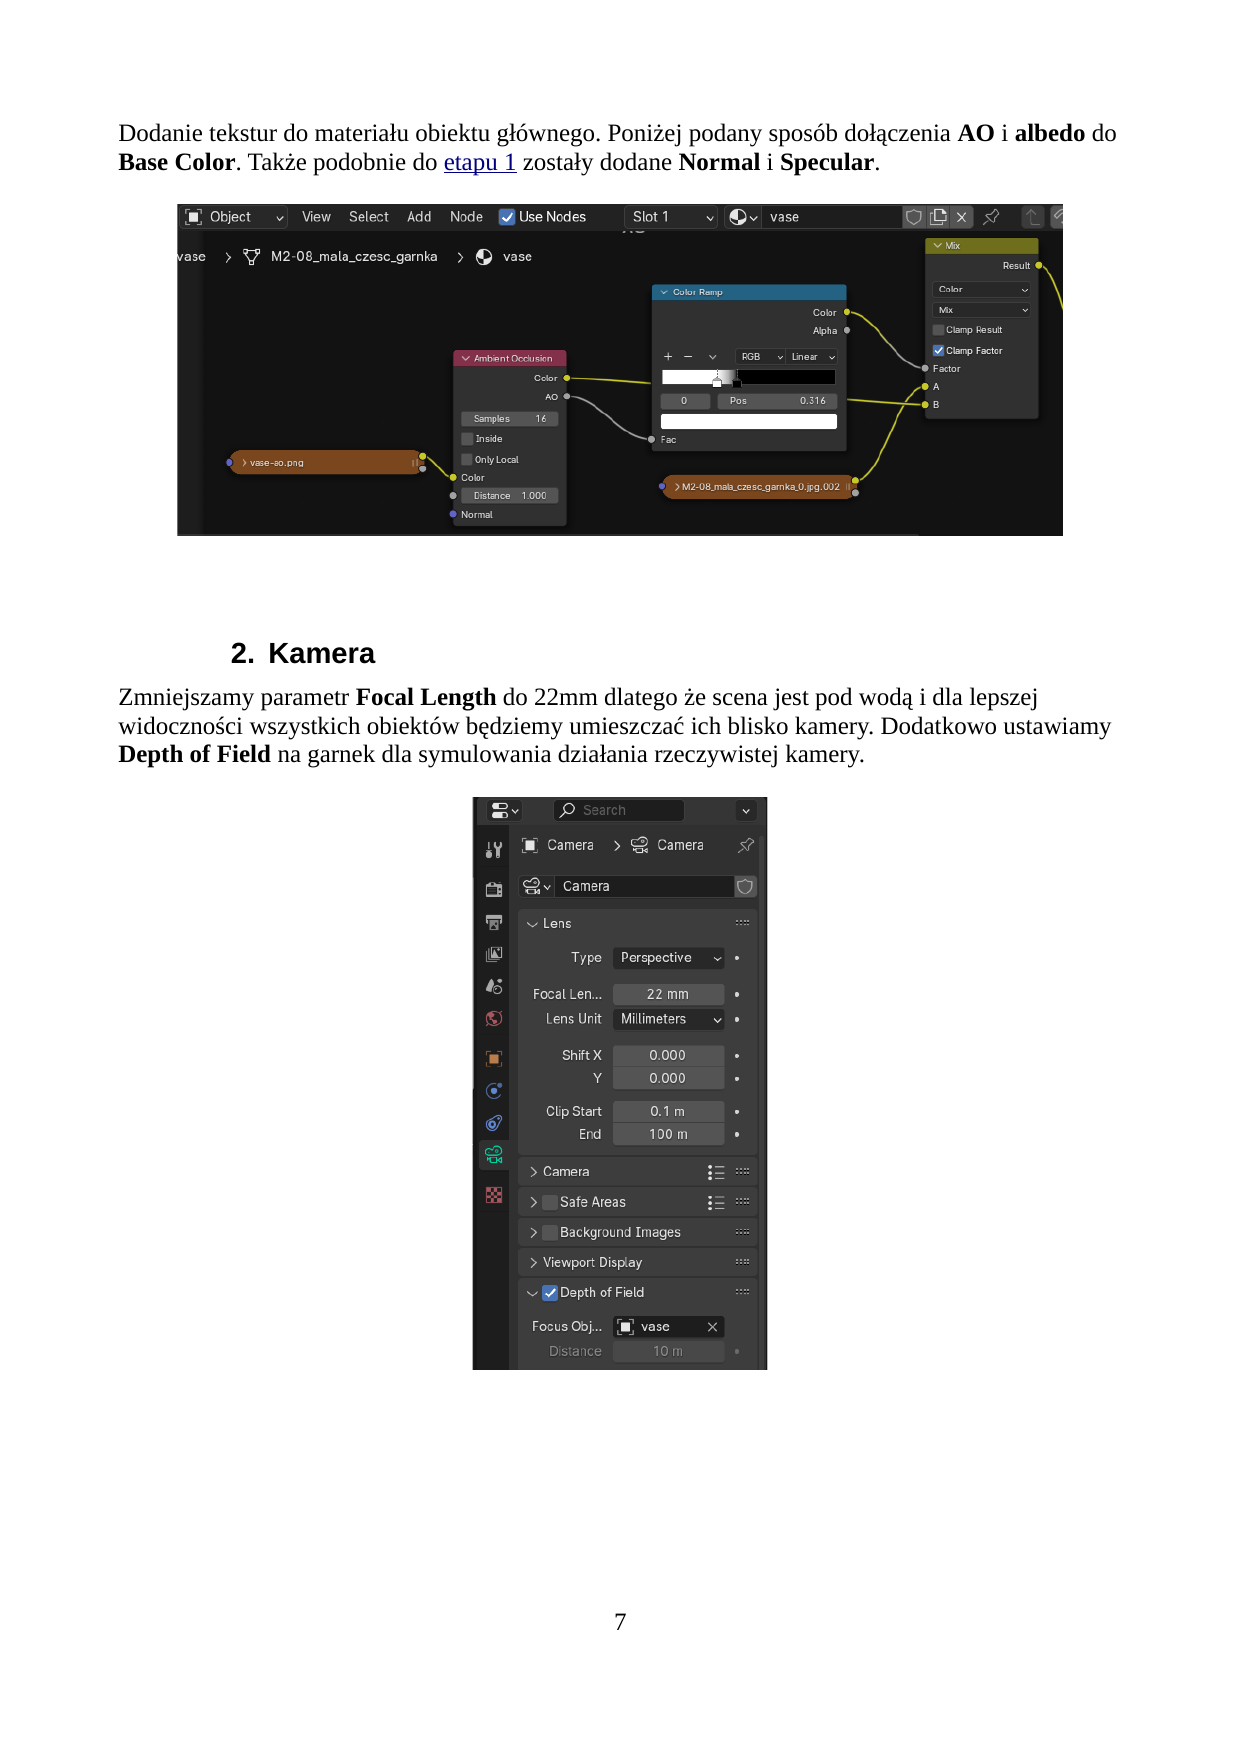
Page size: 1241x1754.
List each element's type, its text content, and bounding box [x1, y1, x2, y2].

text Zmniejszamy parametr Focal Length do 22mm dlatego że scena jest pod wodą i dla lepszej widoczności wszystkich obiektów będziemy umieszczać ich blisko kamery. Dodatkowo ustawiamy Depth of Field na garnek dla symulowania działania rzeczywistej kamery. [118, 682, 1122, 768]
subtitle Kamera [231, 636, 1122, 669]
text Dodanie tekstur do materiału obiektu głównego. Poniżej podany sposób dołączenia AO i albedo do Base Color. Także podobnie do etapu 1 zostały dodane Normal i Specular. [118, 118, 1122, 176]
picture [472, 797, 768, 1370]
picture [177, 204, 1063, 536]
